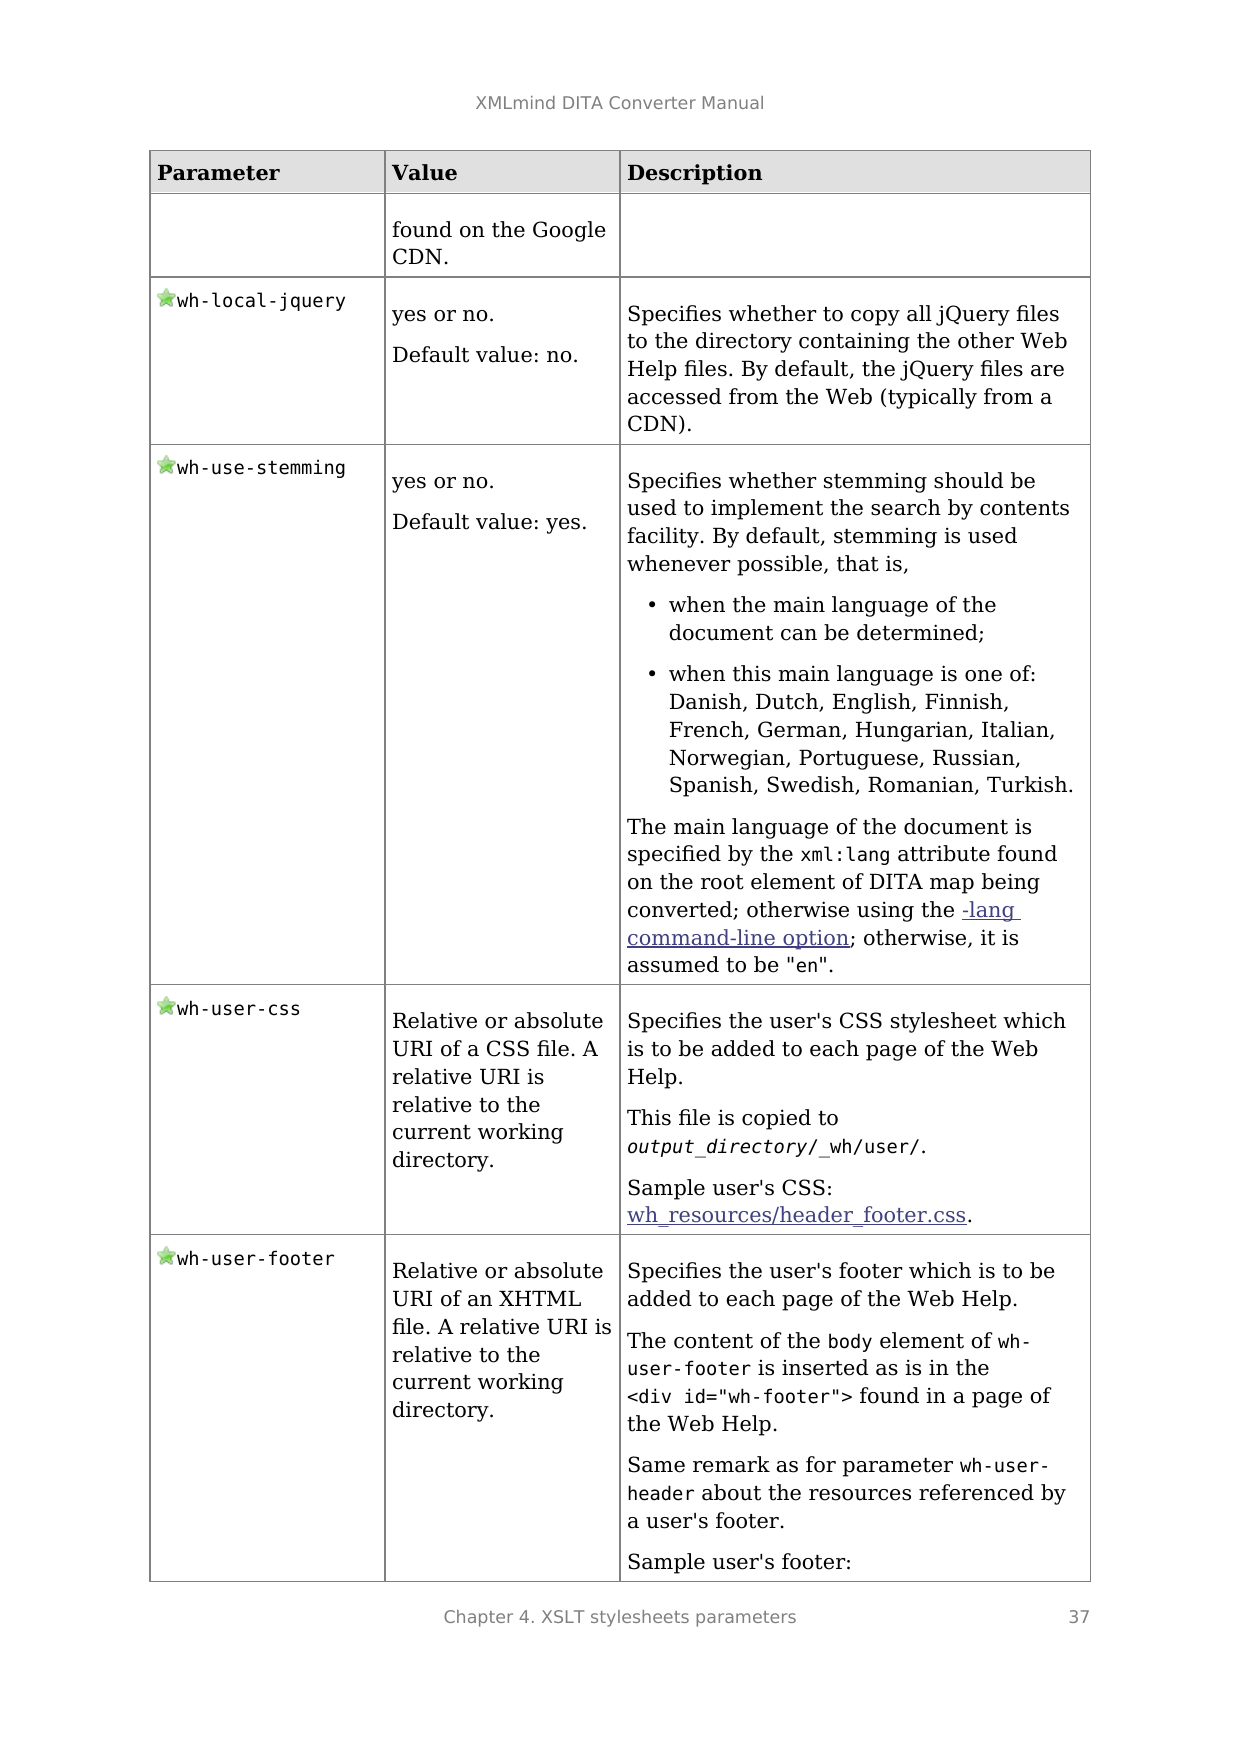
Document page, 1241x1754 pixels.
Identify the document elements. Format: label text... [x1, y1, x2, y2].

table_header Value [386, 151, 619, 192]
table_cell Specifies the user's CSS stylesheet which is to be added to each page of the Web Help. This file is copied to output_directory/_wh/user/. Sample user's CSS: wh_resources/header_footer.css. [621, 985, 1090, 1234]
table_header Parameter [151, 151, 384, 192]
table_cell Specifies the user's footer which is to be added to each page of the Web Help. The content of the body element of wh-user-footer is inserted as is in the <div id="wh-footer"> found in a page of the Web Help. Same remark as for parameter wh-user-header about the resources referenced by a user's footer. Sample user's footer: [621, 1235, 1090, 1581]
table_cell Relative or absolute URI of an XHTML file. A relative URI is relative to the current working directory. [386, 1235, 619, 1581]
picture [156, 1245, 177, 1266]
picture [156, 287, 177, 308]
table_cell found on the Google CDN. [386, 194, 619, 276]
table_cell [621, 194, 1090, 276]
picture [156, 995, 177, 1016]
table_cell wh-use-stemming [151, 445, 384, 984]
table_cell wh-user-footer [151, 1235, 384, 1581]
table_header Description [621, 151, 1090, 192]
table_cell wh-user-css [151, 985, 384, 1234]
table_cell yes or no. Default value: yes. [386, 445, 619, 984]
table_cell Specifies whether stemming should be used to implement the search by contents facility. By default, stemming is used whenever possible, that is, when the main language of the document can be determined; when this main language is one of: Danish, Dutch, English, Finnish, French, German, Hungarian, Italian, Norwegian, Portuguese, Russian, Spanish, Swedish, Romanian, Turkish. The main language of the document is specified by the xml:lang attribute found on the root element of DITA map being converted; otherwise using the -lang command-line option; otherwise, it is assumed to be "en". [621, 445, 1090, 984]
table_cell [151, 194, 384, 276]
table_cell Specifies whether to copy all jQuery files to the directory containing the other Web Help files. By default, the jQuery files are accessed from the Web (typically from a CDN). [621, 278, 1090, 443]
table_cell Relative or absolute URI of a CSS file. A relative URI is relative to the current working directory. [386, 985, 619, 1234]
table_cell yes or no. Default value: no. [386, 278, 619, 443]
picture [156, 454, 177, 475]
table_cell wh-local-jquery [151, 278, 384, 443]
